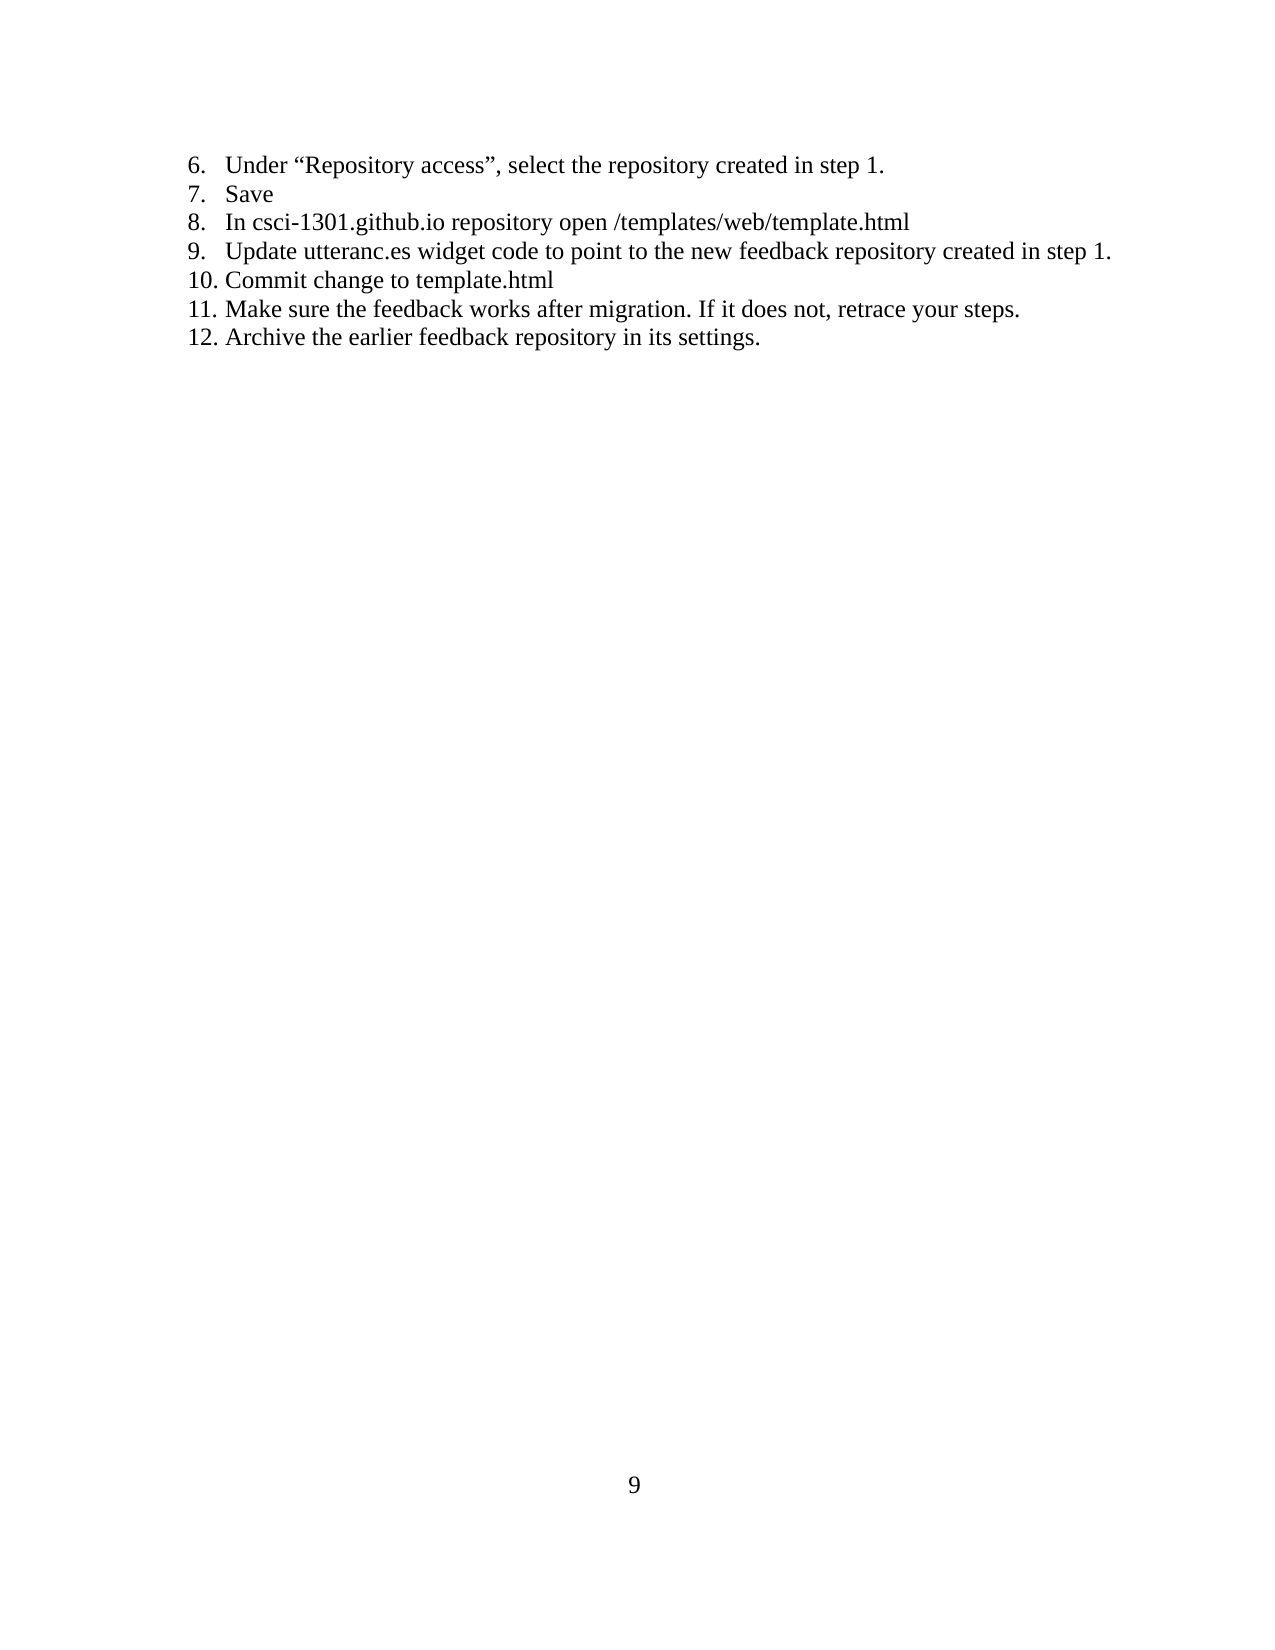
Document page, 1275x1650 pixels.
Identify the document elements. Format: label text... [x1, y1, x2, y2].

list Make sure the feedback works after migration. If it does not, retrace your steps. [187, 294, 1125, 322]
list Archive the earlier feedback repository in its settings. [187, 322, 1125, 351]
list Under “Repository access”, select the repository created in step 1. [187, 150, 1125, 179]
list Commit change to template.html [187, 265, 1125, 294]
list Save [187, 179, 1125, 207]
list In csci-1301.github.io repository open /templates/web/template.html [187, 207, 1125, 236]
list Update utteranc.es widget code to point to the new feedback repository created in step 1. [187, 236, 1125, 265]
